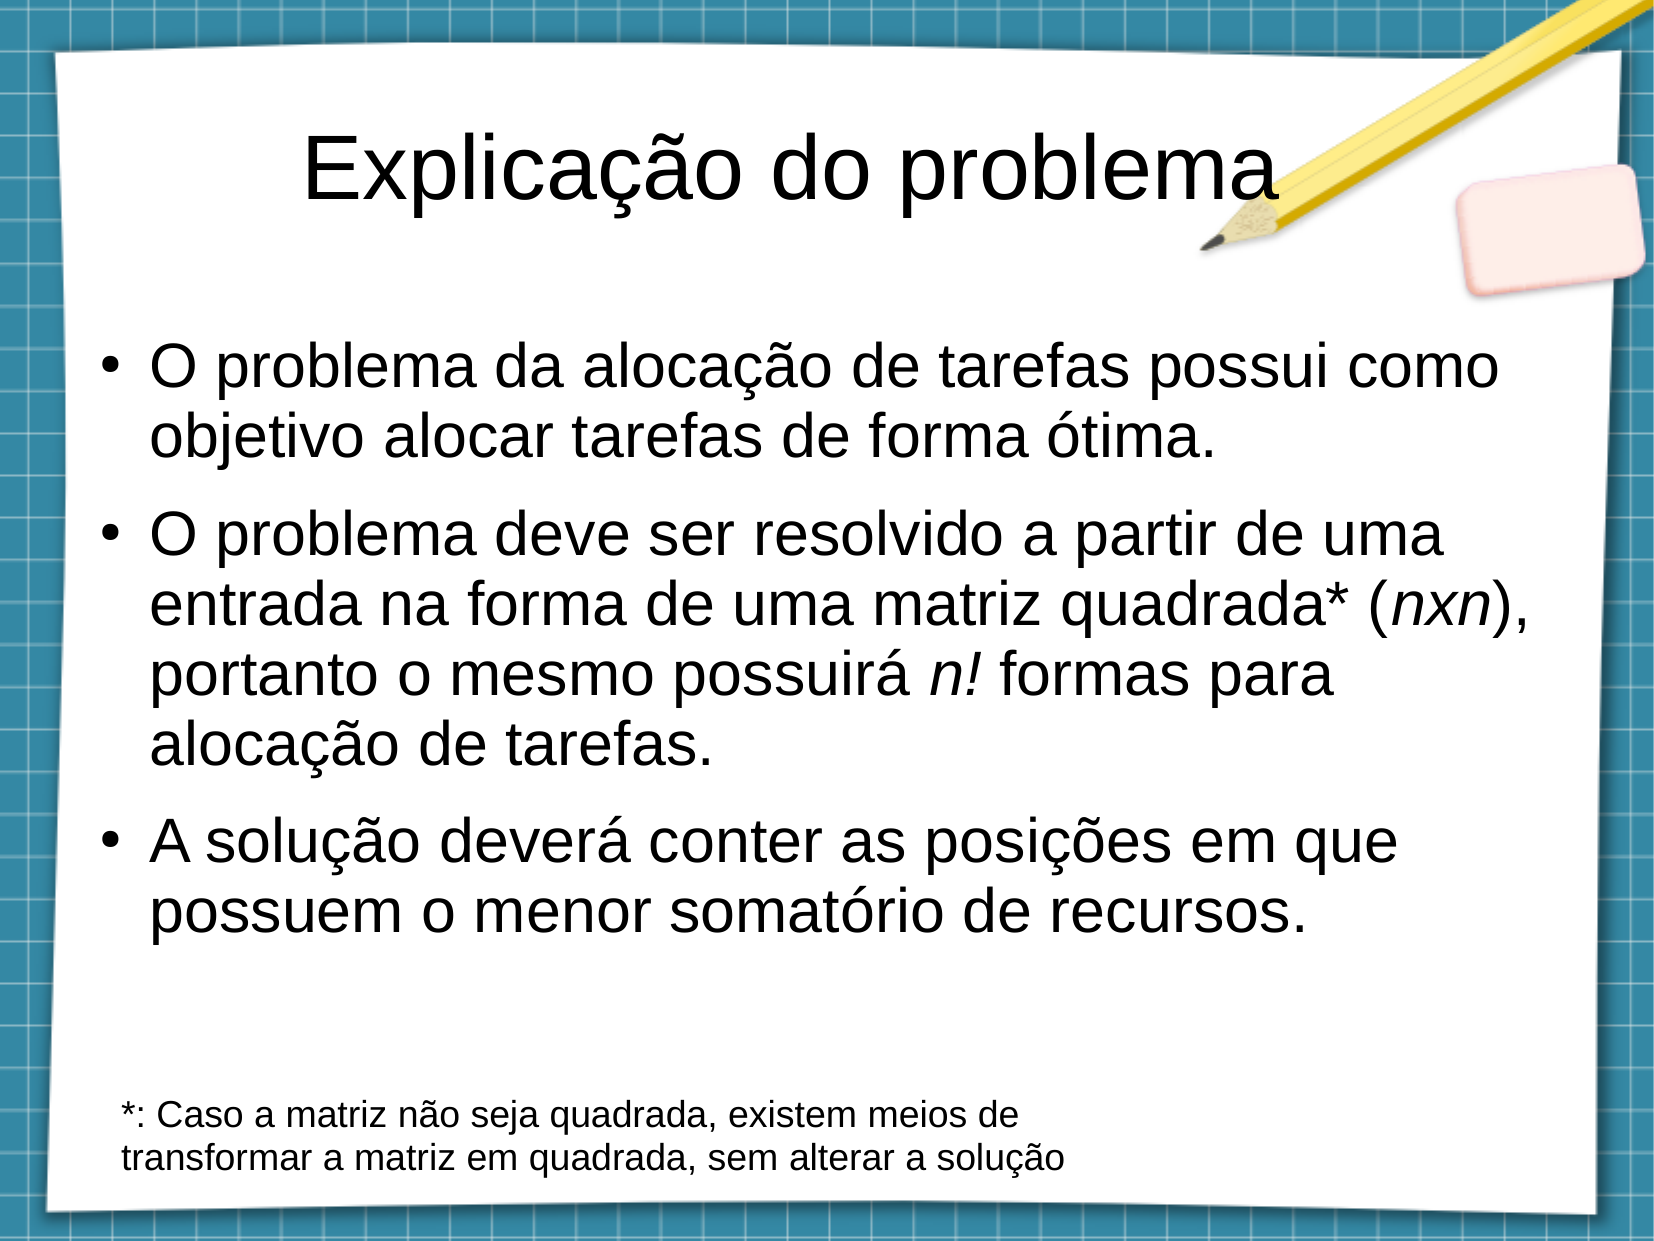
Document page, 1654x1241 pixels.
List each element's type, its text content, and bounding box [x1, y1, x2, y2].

list O problema da alocação de tarefas possui como objetivo alocar tarefas de forma ótima. O problema deve ser resolvido a partir de uma entrada na forma de uma matriz quadrada* (nxn), portanto o mesmo possuirá n! formas para alocação de tarefas. A solução deverá conter as posições em que possuem o menor somatório de recursos. [82, 330, 1571, 1050]
picture [0, 0, 1654, 1241]
title Explicação do problema [47, 64, 1536, 272]
text_box *: Caso a matriz não seja quadrada, existem meios de transformar a matriz em quadrada, sem alterar a solução [106, 1086, 1229, 1241]
